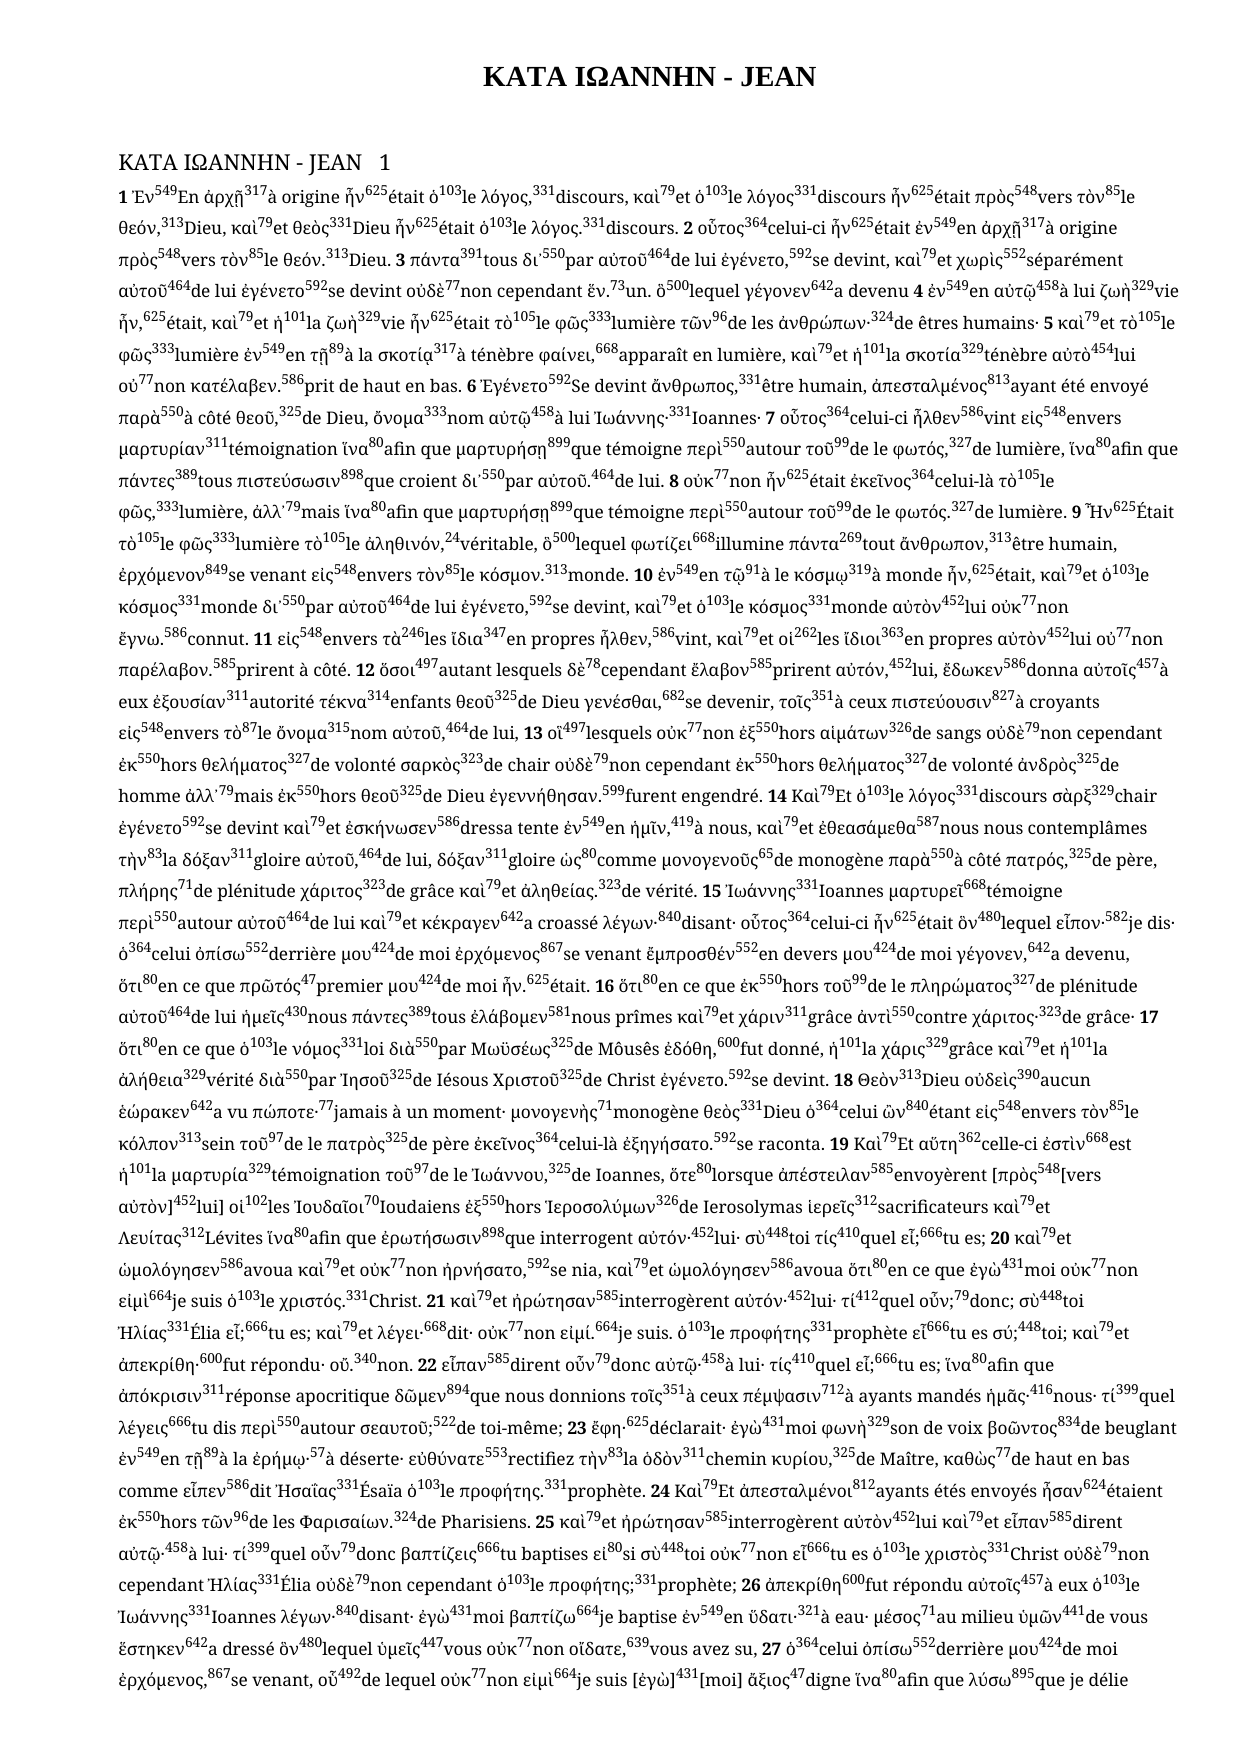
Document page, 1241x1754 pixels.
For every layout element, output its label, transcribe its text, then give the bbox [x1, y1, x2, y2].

text 1 Ἐν549En ἀρχῇ317à origine ἦν625était ὁ103le λόγος,331discours, καὶ79et ὁ103le λόγος331discours ἦν625était πρὸς548vers τὸν85le θεόν,313Dieu, καὶ79et θεὸς331Dieu ἦν625était ὁ103le λόγος.331discours. 2 οὗτος364celui-ci ἦν625était ἐν549en ἀρχῇ317à origine πρὸς548vers τὸν85le θεόν.313Dieu. 3 πάντα391tous δι᾽550par αὐτοῦ464de lui ἐγένετο,592se devint, καὶ79et χωρὶς552séparément αὐτοῦ464de lui ἐγένετο592se devint οὐδὲ77non cependant ἕν.73un. ὃ500lequel γέγονεν642a devenu 4 ἐν549en αὐτῷ458à lui ζωὴ329vie ἦν,625était, καὶ79et ἡ101la ζωὴ329vie ἦν625était τὸ105le φῶς333lumière τῶν96de les ἀνθρώπων·324de êtres humains· 5 καὶ79et τὸ105le φῶς333lumière ἐν549en τῇ89à la σκοτίᾳ317à ténèbre φαίνει,668apparaît en lumière, καὶ79et ἡ101la σκοτία329ténèbre αὐτὸ454lui οὐ77non κατέλαβεν.586prit de haut en bas. 6 Ἐγένετο592Se devint ἄνθρωπος,331être humain, ἀπεσταλμένος813ayant été envoyé παρὰ550à côté θεοῦ,325de Dieu, ὄνομα333nom αὐτῷ458à lui Ἰωάννης·331Ioannes· 7 οὗτος364celui-ci ἦλθεν586vint εἰς548envers μαρτυρίαν311témoignation ἵνα80afin que μαρτυρήσῃ899que témoigne περὶ550autour τοῦ99de le φωτός,327de lumière, ἵνα80afin que πάντες389tous πιστεύσωσιν898que croient δι᾽550par αὐτοῦ.464de lui. 8 οὐκ77non ἦν625était ἐκεῖνος364celui-là τὸ105le φῶς,333lumière, ἀλλ᾽79mais ἵνα80afin que μαρτυρήσῃ899que témoigne περὶ550autour τοῦ99de le φωτός.327de lumière. 9 Ἦν625Était τὸ105le φῶς333lumière τὸ105le ἀληθινόν,24véritable, ὃ500lequel φωτίζει668illumine πάντα269tout ἄνθρωπον,313être humain, ἐρχόμενον849se venant εἰς548envers τὸν85le κόσμον.313monde. 10 ἐν549en τῷ91à le κόσμῳ319à monde ἦν,625était, καὶ79et ὁ103le κόσμος331monde δι᾽550par αὐτοῦ464de lui ἐγένετο,592se devint, καὶ79et ὁ103le κόσμος331monde αὐτὸν452lui οὐκ77non ἔγνω.586connut. 11 εἰς548envers τὰ246les ἴδια347en propres ἦλθεν,586vint, καὶ79et οἱ262les ἴδιοι363en propres αὐτὸν452lui οὐ77non παρέλαβον.585prirent à côté. 12 ὅσοι497autant lesquels δὲ78cependant ἔλαβον585prirent αὐτόν,452lui, ἔδωκεν586donna αὐτοῖς457à eux ἐξουσίαν311autorité τέκνα314enfants θεοῦ325de Dieu γενέσθαι,682se devenir, τοῖς351à ceux πιστεύουσιν827à croyants εἰς548envers τὸ87le ὄνομα315nom αὐτοῦ,464de lui, 13 οἳ497lesquels οὐκ77non ἐξ550hors αἱμάτων326de sangs οὐδὲ79non cependant ἐκ550hors θελήματος327de volonté σαρκὸς323de chair οὐδὲ79non cependant ἐκ550hors θελήματος327de volonté ἀνδρὸς325de homme ἀλλ᾽79mais ἐκ550hors θεοῦ325de Dieu ἐγεννήθησαν.599furent engendré. 14 Καὶ79Et ὁ103le λόγος331discours σὰρξ329chair ἐγένετο592se devint καὶ79et ἐσκήνωσεν586dressa tente ἐν549en ἡμῖν,419à nous, καὶ79et ἐθεασάμεθα587nous nous contemplâmes τὴν83la δόξαν311gloire αὐτοῦ,464de lui, δόξαν311gloire ὡς80comme μονογενοῦς65de monogène παρὰ550à côté πατρός,325de père, πλήρης71de plénitude χάριτος323de grâce καὶ79et ἀληθείας.323de vérité. 15 Ἰωάννης331Ioannes μαρτυρεῖ668témoigne περὶ550autour αὐτοῦ464de lui καὶ79et κέκραγεν642a croassé λέγων·840disant· οὗτος364celui-ci ἦν625était ὃν480lequel εἶπον·582je dis· ὁ364celui ὀπίσω552derrière μου424de moi ἐρχόμενος867se venant ἔμπροσθέν552en devers μου424de moi γέγονεν,642a devenu, ὅτι80en ce que πρῶτός47premier μου424de moi ἦν.625était. 16 ὅτι80en ce que ἐκ550hors τοῦ99de le πληρώματος327de plénitude αὐτοῦ464de lui ἡμεῖς430nous πάντες389tous ἐλάβομεν581nous prîmes καὶ79et χάριν311grâce ἀντὶ550contre χάριτος·323de grâce· 17 ὅτι80en ce que ὁ103le νόμος331loi διὰ550par Μωϋσέως325de Môusês ἐδόθη,600fut donné, ἡ101la χάρις329grâce καὶ79et ἡ101la ἀλήθεια329vérité διὰ550par Ἰησοῦ325de Iésous Χριστοῦ325de Christ ἐγένετο.592se devint. 18 Θεὸν313Dieu οὐδεὶς390aucun ἑώρακεν642a vu πώποτε·77jamais à un moment· μονογενὴς71monogène θεὸς331Dieu ὁ364celui ὢν840étant εἰς548envers τὸν85le κόλπον313sein τοῦ97de le πατρὸς325de père ἐκεῖνος364celui-là ἐξηγήσατο.592se raconta. 19 Καὶ79Et αὕτη362celle-ci ἐστὶν668est ἡ101la μαρτυρία329témoignation τοῦ97de le Ἰωάννου,325de Ioannes, ὅτε80lorsque ἀπέστειλαν585envoyèrent [πρὸς548[vers αὐτὸν]452lui] οἱ102les Ἰουδαῖοι70Ioudaiens ἐξ550hors Ἱεροσολύμων326de Ierosolymas ἱερεῖς312sacrificateurs καὶ79et Λευίτας312Lévites ἵνα80afin que ἐρωτήσωσιν898que interrogent αὐτόν·452lui· σὺ448toi τίς410quel εἶ;666tu es; 20 καὶ79et ὡμολόγησεν586avoua καὶ79et οὐκ77non ἠρνήσατο,592se nia, καὶ79et ὡμολόγησεν586avoua ὅτι80en ce que ἐγὼ431moi οὐκ77non εἰμὶ664je suis ὁ103le χριστός.331Christ. 21 καὶ79et ἠρώτησαν585interrogèrent αὐτόν·452lui· τί412quel οὖν;79donc; σὺ448toi Ἠλίας331Élia εἶ;666tu es; καὶ79et λέγει·668dit· οὐκ77non εἰμί.664je suis. ὁ103le προφήτης331prophète εἶ666tu es σύ;448toi; καὶ79et ἀπεκρίθη·600fut répondu· οὔ.340non. 22 εἶπαν585dirent οὖν79donc αὐτῷ·458à lui· τίς410quel εἶ;666tu es; ἵνα80afin que ἀπόκρισιν311réponse apocritique δῶμεν894que nous donnions τοῖς351à ceux πέμψασιν712à ayants mandés ἡμᾶς·416nous· τί399quel λέγεις666tu dis περὶ550autour σεαυτοῦ;522de toi-même; 23 ἔφη·625déclarait· ἐγὼ431moi φωνὴ329son de voix βοῶντος834de beuglant ἐν549en τῇ89à la ἐρήμῳ·57à déserte· εὐθύνατε553rectifiez τὴν83la ὁδὸν311chemin κυρίου,325de Maître, καθὼς77de haut en bas comme εἶπεν586dit Ἠσαΐας331Ésaïa ὁ103le προφήτης.331prophète. 24 Καὶ79Et ἀπεσταλμένοι812ayants étés envoyés ἦσαν624étaient ἐκ550hors τῶν96de les Φαρισαίων.324de Pharisiens. 25 καὶ79et ἠρώτησαν585interrogèrent αὐτὸν452lui καὶ79et εἶπαν585dirent αὐτῷ·458à lui· τί399quel οὖν79donc βαπτίζεις666tu baptises εἰ80si σὺ448toi οὐκ77non εἶ666tu es ὁ103le χριστὸς331Christ οὐδὲ79non cependant Ἠλίας331Élia οὐδὲ79non cependant ὁ103le προφήτης;331prophète; 26 ἀπεκρίθη600fut répondu αὐτοῖς457à eux ὁ103le Ἰωάννης331Ioannes λέγων·840disant· ἐγὼ431moi βαπτίζω664je baptise ἐν549en ὕδατι·321à eau· μέσος71au milieu ὑμῶν441de vous ἕστηκεν642a dressé ὃν480lequel ὑμεῖς447vous οὐκ77non οἴδατε,639vous avez su, 27 ὁ364celui ὀπίσω552derrière μου424de moi ἐρχόμενος,867se venant, οὗ492de lequel οὐκ77non εἰμὶ664je suis [ἐγὼ]431[moi] ἄξιος47digne ἵνα80afin que λύσω895que je délie αὐτοῦ464de lui τὸν85le ἱμάντα313courroie τοῦ99de le ὑποδήματος.327de soulier. 28 ταῦτα365ces-ci ἐν549en Βηθανίᾳ317à Béthanie ἐγένετο592se devint πέραν552de l'autre côté τοῦ97de le Ἰορδάνου,325de Iordane, ὅπου77là où ἦν625était ὁ103le Ἰωάννης331Ioannes βαπτίζων.840baptisant. 29 Τῇ350à Celle ἐπαύριον77lendemain βλέπει668regarde τὸν85le Ἰησοῦν313Iésous ἐρχόμενον849se venant πρὸς548vers αὐτὸν452lui καὶ79et λέγει·668dit· ἴδε306voici ὁ103le ἀμνὸς331agneau τοῦ97de le θεοῦ325de Dieu ὁ364celui αἴρων840levant τὴν83la ἁμαρτίαν311faute τοῦ97de le κόσμου.325de monde. 30 οὗτός364celui-ci ἐστιν668est ὑπὲρ550au-dessus οὗ492de lequel ἐγὼ431moi εἶπον·582je dis· ὀπίσω552derrière μου424de moi ἔρχεται674se vient ἀνὴρ331homme ὃς498lequel ἔμπροσθέν552en devers μου424de moi γέγονεν,642a devenu, ὅτι80en ce que πρῶτός47premier μου424de moi ἦν.625était. 31 κἀγὼ431et moi οὐκ77non ᾔδειν655j'avais su αὐτόν,452lui, ἀλλ᾽79mais ἵνα80afin que φανερωθῇ911que soit rendu visible τῷ91à le Ἰσραὴλ319à Israël διὰ548par le fait de τοῦτο348ce-ci ἦλθον582je vins ἐγὼ431moi ἐν549en ὕδατι321à eau βαπτίζων.840baptisant. 32 Καὶ79Et ἐμαρτύρησεν586témoigna Ἰωάννης331Ioannes λέγων840disant ὅτι80en ce que τεθέαμαι644je m'ai contemplé τὸ87le πνεῦμα315souffle καταβαῖνον824descendant ὡς80comme περιστερὰν311colombe ἐξ550hors οὐρανοῦ325de ciel καὶ79et ἔμεινεν586resta ἐπ᾽548sur αὐτόν.452lui. 33 κἀγὼ431et moi οὐκ77non ᾔδειν655j'avais su αὐτόν,452lui, ἀλλ᾽79mais ὁ364celui πέμψας721ayant mandé με417moi βαπτίζειν689baptiser ἐν549en ὕδατι321à eau ἐκεῖνός364celui-là μοι420à moi εἶπεν·586dit· ἐφ᾽548sur ὃν480lequel ἂν340le cas échéant ἴδῃς897que tu voies τὸ87le πνεῦμα315souffle καταβαῖνον824descendant καὶ79et μένον824restant ἐπ᾽548sur αὐτόν,452lui, οὗτός469celui-ci ἐστιν668est ὁ364celui βαπτίζων840baptisant ἐν549en πνεύματι321à souffle ἁγίῳ.12à saint. 34 κἀγὼ431et moi ἑώρακα638j'ai vu καὶ79et μεμαρτύρηκα638j'ai témoigné ὅτι80en ce que οὗτός364celui-ci ἐστιν668est ὁ103le υἱὸς331fils τοῦ97de le θεοῦ.325de Dieu. 35 Τῇ350à Celle ἐπαύριον77lendemain πάλιν77de nouveau εἱστήκει659avait dressé ὁ103le Ἰωάννης331Ioannes καὶ79et ἐκ550hors τῶν96de les μαθητῶν324de disciples αὐτοῦ464de lui δύο70deux 36 καὶ79et ἐμβλέψας721ayant entré regard τῷ91à le Ἰησοῦ319à Iésous περιπατοῦντι828à piétinant autour λέγει·668dit· ἴδε306voici ὁ103le ἀμνὸς331agneau τοῦ97de le θεοῦ.325de Dieu. 37 καὶ79et ἤκουσαν585écoutèrent οἱ102les δύο196deux μαθηταὶ330disciples αὐτοῦ464de lui λαλοῦντος834de bavardant καὶ79et ἠκολούθησαν585suivirent τῷ91à le Ἰησοῦ.319à Iésous. 38 στραφεὶς760ayant été tourné δὲ78cependant ὁ103le Ἰησοῦς331Iésous καὶ79et θεασάμενος740se ayant contemplé αὐτοὺς451eux ἀκολουθοῦντας821suivants λέγει668dit αὐτοῖς·457à eux· τί399quel ζητεῖτε;665vous cherchez; οἱ468ceux δὲ78cependant εἶπαν585dirent αὐτῷ·458à lui· ῥαββί,337rabbi, ὃ500lequel λέγεται680est dit μεθερμηνευόμενον893étant traduit διδάσκαλε,337enseignant, ποῦ77où? μένεις;666tu restes; 39 λέγει668dit αὐτοῖς·457à eux· ἔρχεσθε573que vous vous venez καὶ79et ὄψεσθε.609vous vous verrez. ἦλθαν585vinrent οὖν79donc καὶ79et εἶδαν585virent ποῦ77où? μένει668reste καὶ79et παρ᾽549à côté αὐτῷ458à lui ἔμειναν585restèrent τὴν83la ἡμέραν311journée ἐκείνην·136celle-là· ὥρα329heure ἦν625était ὡς551comme δεκάτη.69dixième. 40 Ἦν625Était Ἀνδρέας331André ὁ103le ἀδελφὸς331frère Σίμωνος325de Simon Πέτρου325de Pierre εἷς71un ἐκ550hors τῶν96de les δύο64de deux τῶν357de ceux ἀκουσάντων715de ayants écoutés παρὰ550à côté Ἰωάννου325de Ioannes καὶ79et ἀκολουθησάντων715de ayants suivis αὐτῷ·458à lui· 41 εὑρίσκει668trouve οὗτος364celui-ci πρῶτον77premièrement τὸν85le ἀδελφὸν313frère τὸν245le ἴδιον115en propre Σίμωνα313Simon καὶ79et λέγει668dit αὐτῷ·458à lui· εὑρήκαμεν637nous avons trouvé τὸν85le Μεσσίαν,313Messia, ὅ500lequel ἐστιν668est μεθερμηνευόμενον893étant traduit χριστός.331Christ. 42 ἤγαγεν586conduisit αὐτὸν452lui πρὸς548vers τὸν85le Ἰησοῦν.313Iésous. ἐμβλέψας721ayant entré regard αὐτῷ458à lui ὁ103le Ἰησοῦς331Iésous εἶπεν·586dit· σὺ448toi εἶ666tu es Σίμων331Simon ὁ103le υἱὸς331fils Ἰωάννου,325de Ioannes, σὺ448toi κληθήσῃ617tu seras appelé Κηφᾶς,331Képhas, ὃ500lequel ἑρμηνεύεται680est interprété Πέτρος.331Pierre. 43 Τῇ350à Celle ἐπαύριον77lendemain ἠθέλησεν586voulut ἐξελθεῖν681sortir εἰς548envers τὴν83la Γαλιλαίαν311Galilée καὶ79et εὑρίσκει668trouve Φίλιππον.313Philippe. καὶ79et λέγει668dit αὐτῷ458à lui ὁ103le Ἰησοῦς·331Iésous· ἀκολούθει570suis μοι.420à moi. 44 ἦν625était δὲ78cependant ὁ103le Φίλιππος331Philippe ἀπὸ550au loin Βηθσαϊδά,323de Bethsaïda, ἐκ550hors τῆς95de la πόλεως323de cité Ἀνδρέου325de André καὶ79et Πέτρου.325de Pierre. 45 εὑρίσκει668trouve Φίλιππος331Philippe τὸν85le Ναθαναὴλ313Nathanaël καὶ79et λέγει668dit αὐτῷ·458à lui· ὃν480lequel ἔγραψεν586grapha Μωϋσῆς331Môusês ἐν549en τῷ91à le νόμῳ319à loi καὶ79et οἱ102les προφῆται330prophètes εὑρήκαμεν,637nous avons trouvé, Ἰησοῦν313Iésous υἱὸν313fils τοῦ97de le Ἰωσὴφ325de Ioseph τὸν480celui ἀπὸ550au loin Ναζαρέτ.323de Nazareth. 46 καὶ79et εἶπεν586dit αὐτῷ458à lui Ναθαναήλ·331Nathanaël· ἐκ550hors Ναζαρὲτ323de Nazareth δύναταί674se peut τι289un quelconque ἀγαθὸν73bon εἶναι;689être; λέγει668dit αὐτῷ458à lui [ὁ]103[le] Φίλιππος·331Philippe· ἔρχου574te viens καὶ79et ἴδε.554vois. 47 Εἶδεν586Vit ὁ103le Ἰησοῦς331Iésous τὸν85le Ναθαναὴλ313Nathanaël ἐρχόμενον849se venant πρὸς548vers αὐτὸν452lui καὶ79et λέγει668dit περὶ550autour αὐτοῦ·464de lui· ἴδε306voici ἀληθῶς77vraiment Ἰσραηλίτης331Israélite ἐν549en ᾧ486à lequel δόλος331fraude οὐκ77non ἔστιν.668est. 48 λέγει668dit αὐτῷ458à lui Ναθαναήλ·331Nathanaël· πόθεν77d'où? με417moi γινώσκεις;666tu connais; ἀπεκρίθη600fut répondu Ἰησοῦς331Iésous καὶ79et εἶπεν586dit αὐτῷ·458à lui· πρὸ550d'avant τοῦ360de ce σε437toi Φίλιππον313Philippe φωνῆσαι681sonner de voix ὄντα822étant ὑπὸ548sous τὴν83la συκῆν311figuier εἶδόν582je vis σε.437toi. 49 ἀπεκρίθη600fut répondu αὐτῷ458à lui Ναθαναήλ·331Nathanaël· ῥαββί,337rabbi, σὺ448toi εἶ666tu es ὁ103le υἱὸς331fils τοῦ97de le θεοῦ,325de Dieu, σὺ448toi βασιλεὺς331roi εἶ666tu es τοῦ97de le Ἰσραήλ.325de Israël. 50 ἀπεκρίθη600fut répondu Ἰησοῦς331Iésous καὶ79et εἶπεν586dit αὐτῷ·458à lui· ὅτι80en ce que εἶπόν582je dis σοι439à toi ὅτι80en ce que εἶδόν582je vis σε437toi ὑποκάτω552en dessous vers le bas τῆς95de la συκῆς,323de figuier, πιστεύεις;666tu crois; μείζω54plus grands τούτων359de ces-ci ὄψῃ.610tu te verras. 51 καὶ79et λέγει668dit αὐτῷ·458à lui· ἀμὴν304amen ἀμὴν304amen λέγω664je dis ὑμῖν,438à vous, ὄψεσθε609vous vous verrez τὸν85le οὐρανὸν313ciel ἀνεῳγότα770ayant ouvert καὶ79et τοὺς84les ἀγγέλους312messagers τοῦ97de le θεοῦ325de Dieu ἀναβαίνοντας821montants καὶ79et καταβαίνοντας821descendants ἐπὶ548sur τὸν85le υἱὸν313fils τοῦ97de le ἀνθρώπου.325de être humain. [118, 181, 1181, 1692]
subtitle ΚΑΤΑ ΙΩΑΝΝΗΝ - JEAN [118, 59, 1181, 93]
text ΚΑΤΑ ΙΩΑΝΝΗΝ - JEAN 1 [118, 147, 1181, 176]
